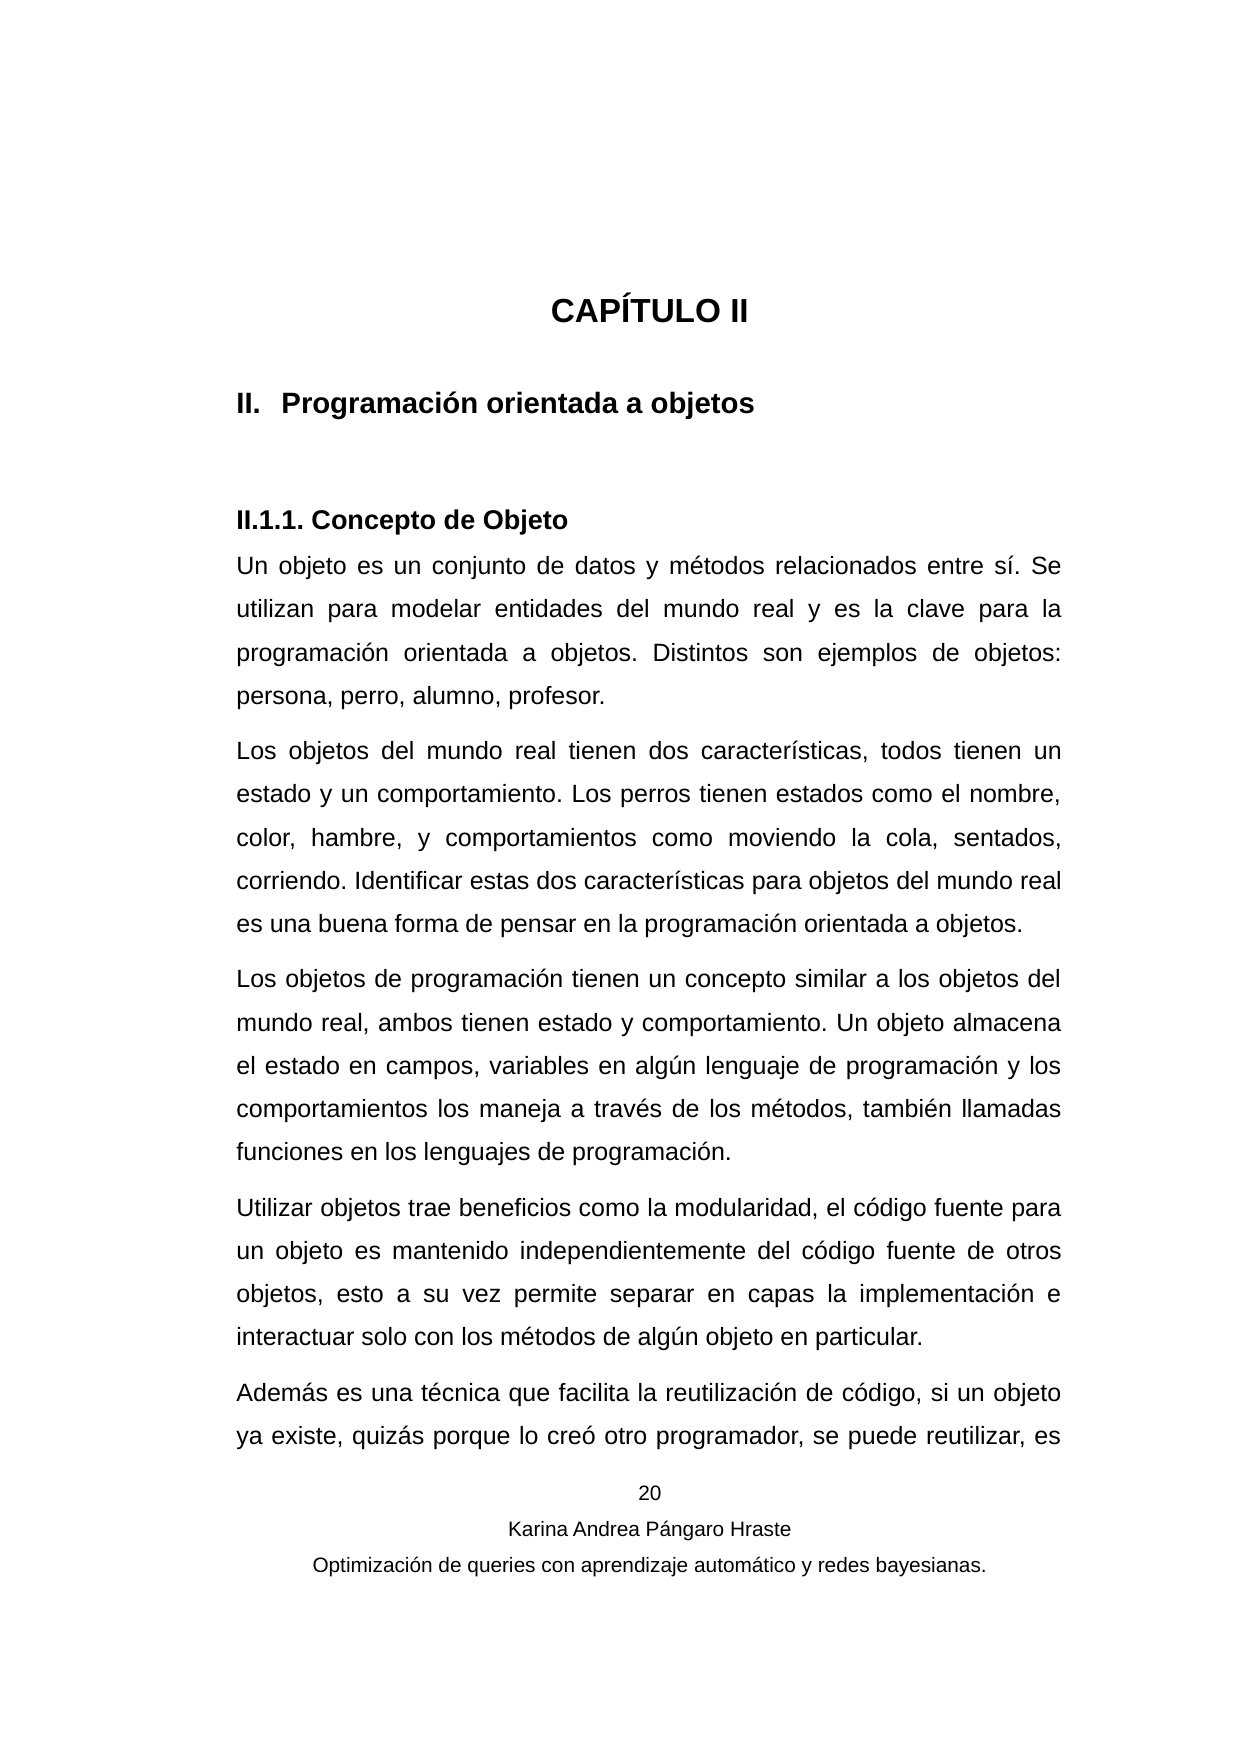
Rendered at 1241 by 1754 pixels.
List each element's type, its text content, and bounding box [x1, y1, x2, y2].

text Además es una técnica que facilita la reutilización de código, si un objeto ya existe, quizás porque lo creó otro programador, se puede reutilizar, es [236, 1377, 1063, 1449]
text Un objeto es un conjunto de datos y métodos relacionados entre sí. Se utilizan para modelar entidades del mundo real y es la clave para la programación orientada a objetos. Distintos son ejemplos de objetos: persona, perro, alumno, profesor. [236, 551, 1063, 709]
text Los objetos del mundo real tienen dos características, todos tienen un estado y un comportamiento. Los perros tienen estados como el nombre, color, hambre, y comportamientos como moviendo la cola, sentados, corriendo. Identificar estas dos características para objetos del mundo real es una buena forma de pensar en la programación orientada a objetos. [236, 736, 1063, 937]
subtitle CAPÍTULO II [236, 291, 1063, 329]
text Utilizar objetos trae beneficios como la modularidad, el código fuente para un objeto es mantenido independientemente del código fuente de otros objetos, esto a su vez permite separar en capas la implementación e interactuar solo con los métodos de algún objeto en particular. [236, 1192, 1063, 1351]
text Los objetos de programación tienen un concepto similar a los objetos del mundo real, ambos tienen estado y comportamiento. Un objeto almacena el estado en campos, variables en algún lenguaje de programación y los comportamientos los maneja a través de los métodos, también llamadas funciones en los lenguajes de programación. [236, 964, 1063, 1166]
subtitle Programación orientada a objetos [236, 386, 1063, 419]
subtitle Concepto de Objeto [236, 504, 1063, 536]
